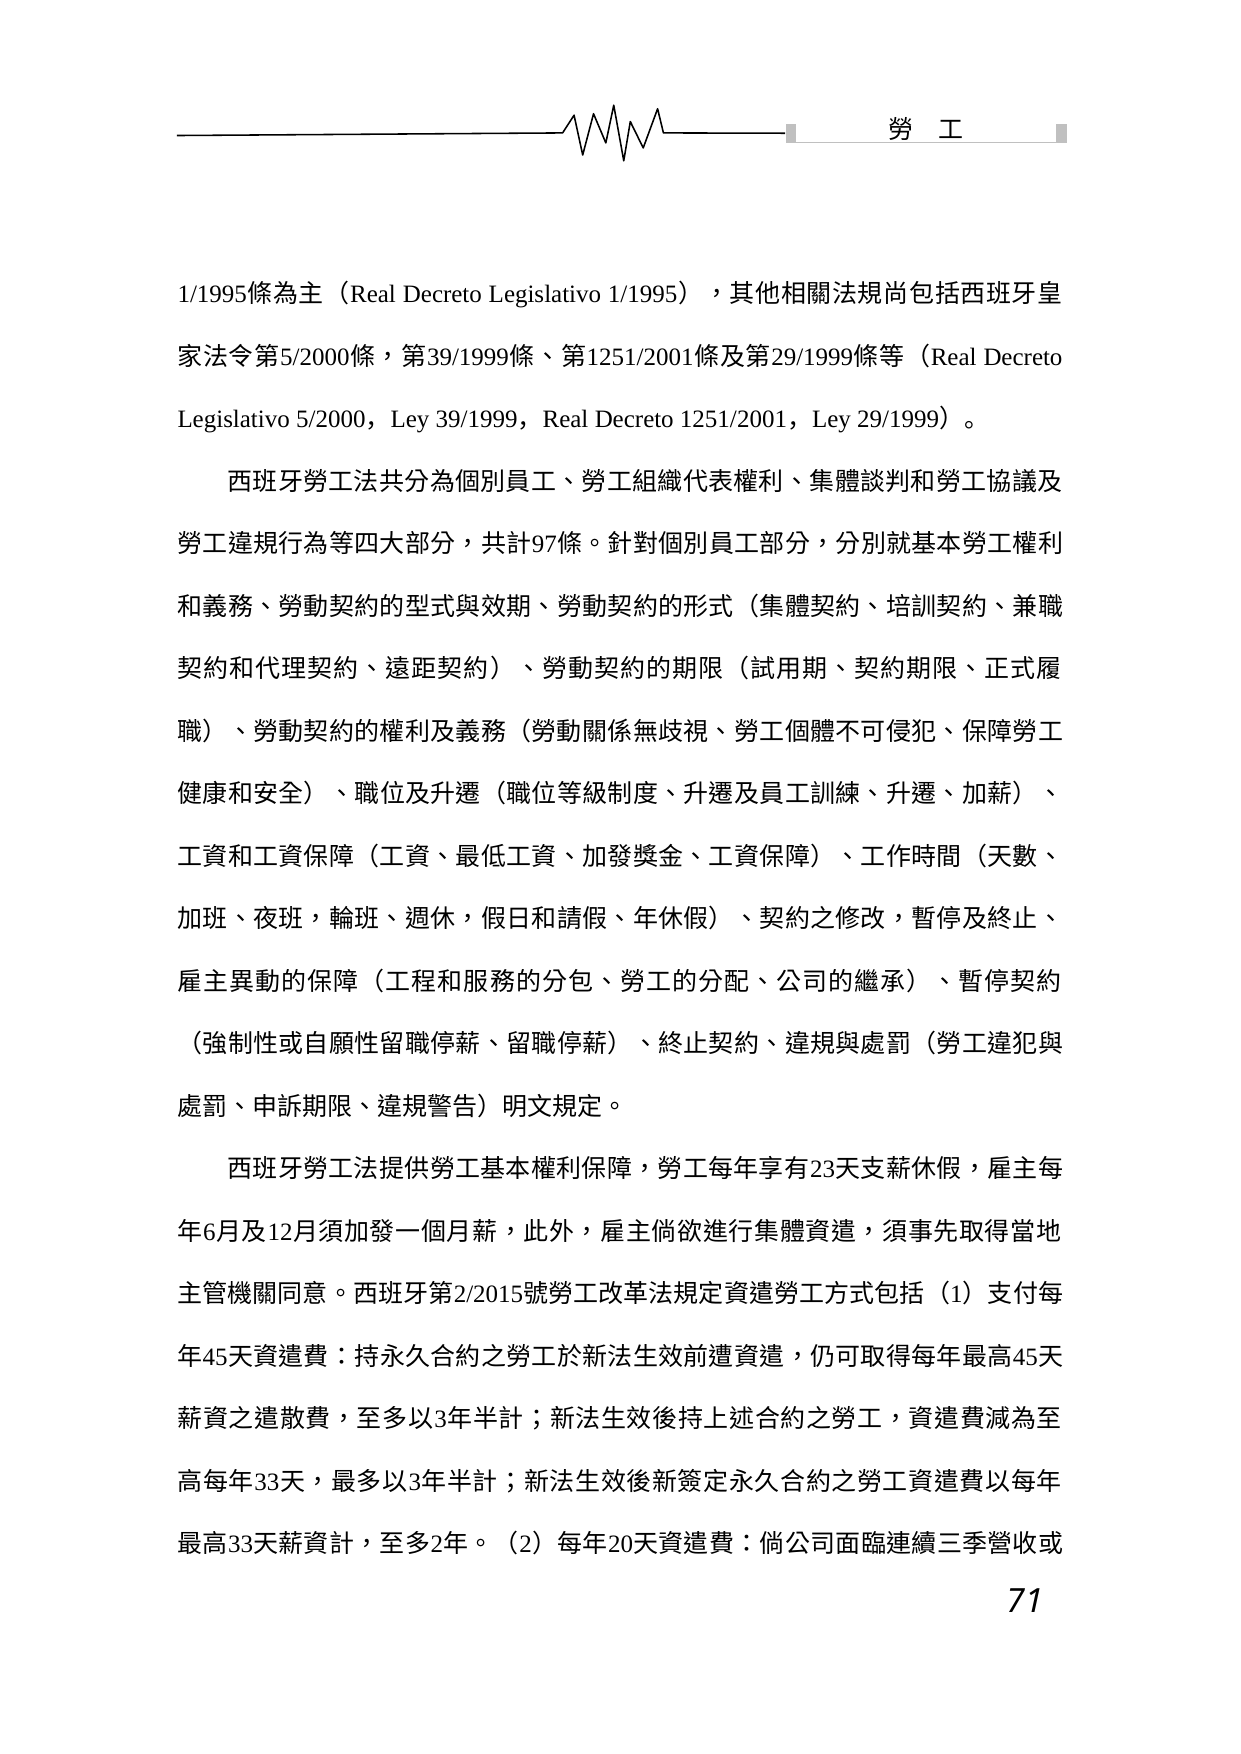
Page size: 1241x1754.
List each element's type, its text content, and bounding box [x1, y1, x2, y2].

text 西班牙勞工法提供勞工基本權利保障，勞工每年享有23天支薪休假，雇主每年6月及12月須加發一個月薪，此外，雇主倘欲進行集體資遣，須事先取得當地主管機關同意。西班牙第2/2015號勞工改革法規定資遣勞工方式包括（1）支付每年45天資遣費：持永久合約之勞工於新法生效前遭資遣，仍可取得每年最高45天薪資之遣散費，至多以3年半計；新法生效後持上述合約之勞工，資遣費減為至高每年33天，最多以3年半計；新法生效後新簽定永久合約之勞工資遣費以每年最高33天薪資計，至多2年。（2）每年20天資遣費：倘公司面臨連續三季營收或 [177, 1125, 1063, 1563]
text 西班牙勞工法共分為個別員工、勞工組織代表權利、集體談判和勞工協議及勞工違規行為等四大部分，共計97條。針對個別員工部分，分別就基本勞工權利和義務、勞動契約的型式與效期、勞動契約的形式（集體契約、培訓契約、兼職契約和代理契約、遠距契約）、勞動契約的期限（試用期、契約期限、正式履職）、勞動契約的權利及義務（勞動關係無歧視、勞工個體不可侵犯、保障勞工健康和安全）、職位及升遷（職位等級制度、升遷及員工訓練、升遷、加薪）、工資和工資保障（工資、最低工資、加發獎金、工資保障）、工作時間（天數、加班、夜班，輪班、週休，假日和請假、年休假）、契約之修改，暫停及終止、雇主異動的保障（工程和服務的分包、勞工的分配、公司的繼承）、暫停契約（強制性或自願性留職停薪、留職停薪）、終止契約、違規與處罰（勞工違犯與處罰、申訴期限、違規警告）明文規定。 [177, 438, 1063, 1125]
text 1/1995條為主（Real Decreto Legislativo 1/1995），其他相關法規尚包括西班牙皇家法令第5/2000條，第39/1999條、第1251/2001條及第29/1999條等（Real Decreto Legislativo 5/2000，Ley 39/1999，Real Decreto 1251/2001，Ley 29/1999）。 [177, 250, 1063, 438]
